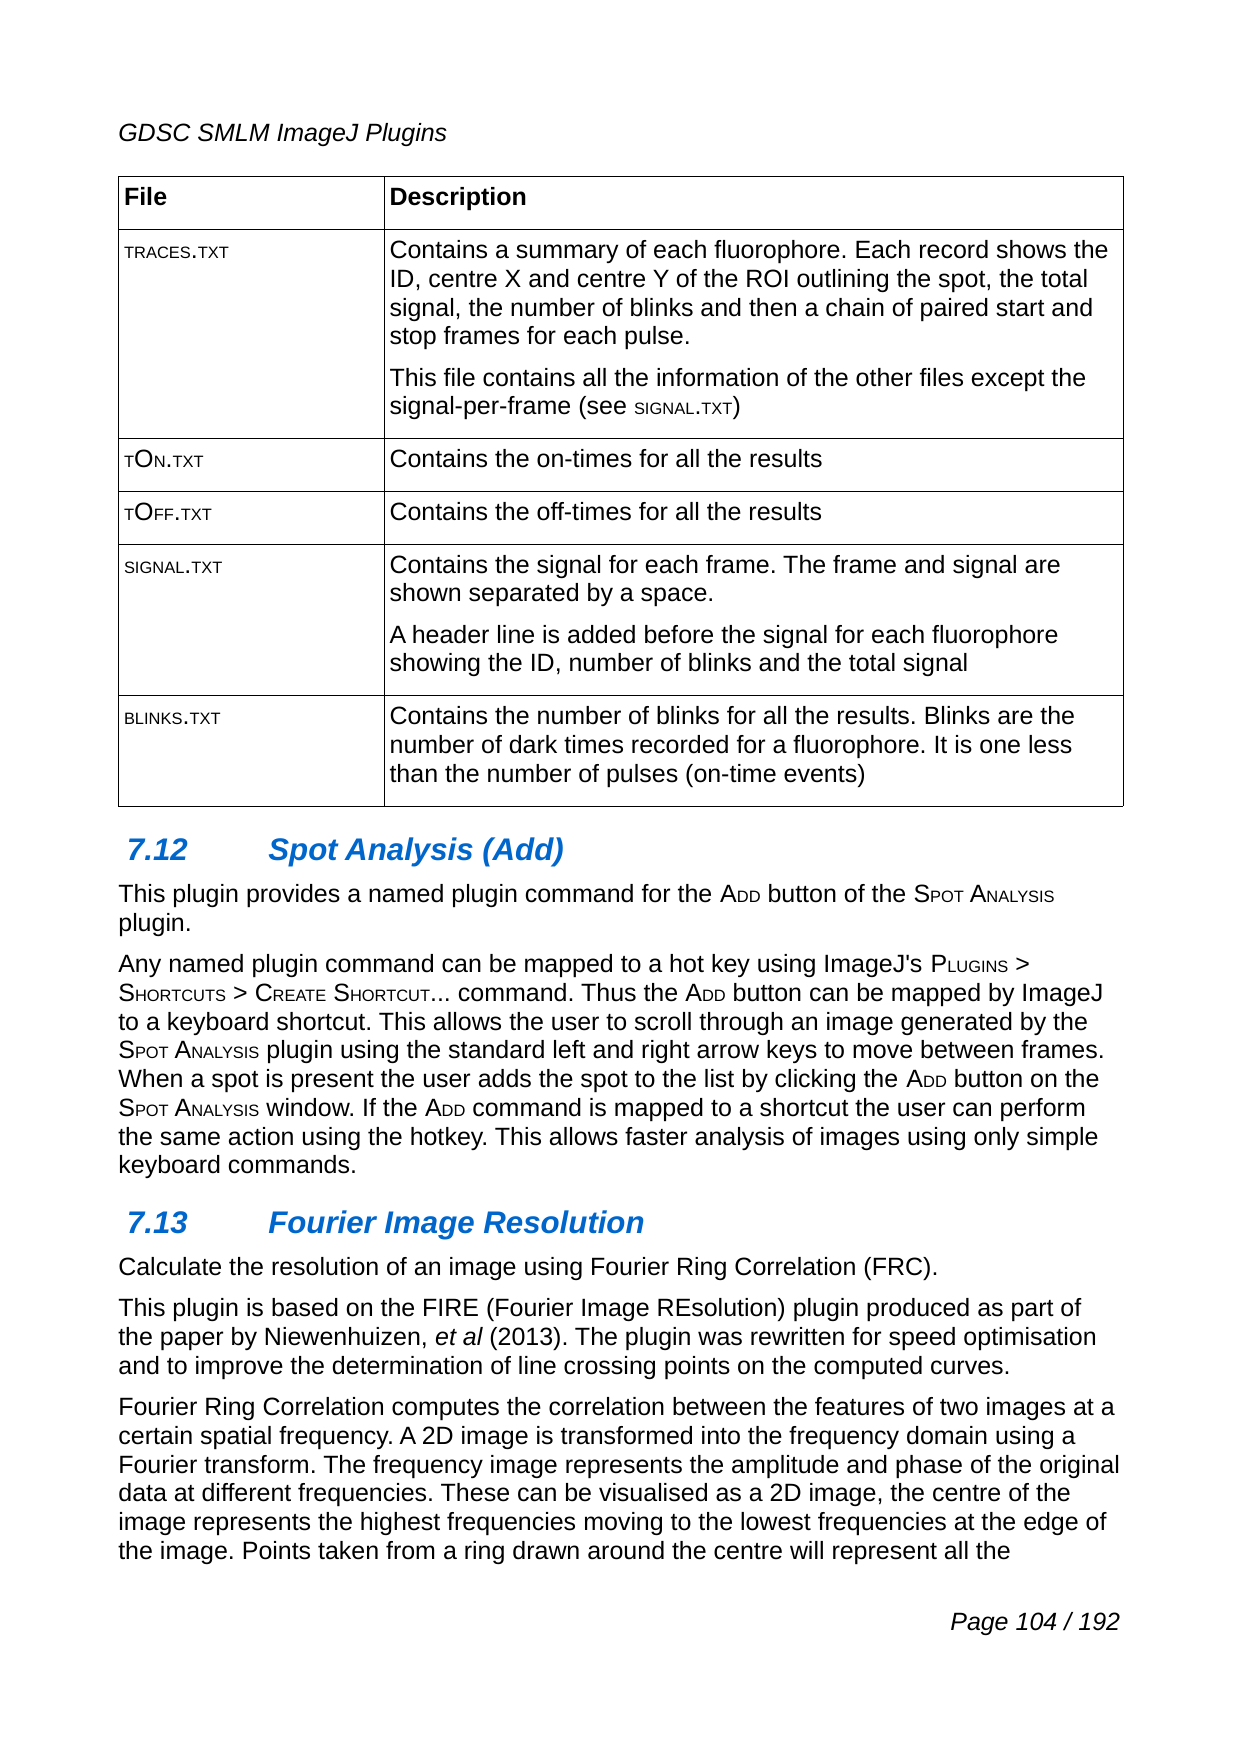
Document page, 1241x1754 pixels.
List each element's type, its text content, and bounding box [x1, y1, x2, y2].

table_cell Contains the on-times for all the results [385, 439, 1123, 491]
table_cell tOff.txt [119, 492, 384, 544]
table_cell Contains the off-times for all the results [385, 492, 1123, 544]
text This plugin is based on the FIRE (Fourier Image REsolution) plugin produced as part of the paper by Niewenhuizen, et al (2013). The plugin was rewritten for speed optimisation and to improve the determination of line crossing points on the computed curves. [118, 1293, 1122, 1379]
subtitle Fourier Image Resolution [118, 1204, 1122, 1240]
table_cell Contains the signal for each frame. The frame and signal are shown separated by a space. A header line is added before the signal for each fluorophore showing the ID, number of blinks and the total signal [385, 545, 1123, 695]
text Any named plugin command can be mapped to a hot key using ImageJ's Plugins > Shortcuts > Create Shortcut... command. Thus the Add button can be mapped by ImageJ to a keyboard shortcut. This allows the user to scroll through an image generated by the Spot Analysis plugin using the standard left and right arrow keys to move between frames. When a spot is present the user adds the spot to the list by clicking the Add button on the Spot Analysis window. If the Add command is mapped to a shortcut the user can perform the same action using the hotkey. This allows faster analysis of images using only simple keyboard commands. [118, 949, 1122, 1179]
table_header Description [385, 177, 1123, 229]
table_cell blinks.txt [119, 696, 384, 806]
subtitle Spot Analysis (Add) [118, 831, 1122, 867]
table_header File [119, 177, 384, 229]
text This plugin provides a named plugin command for the Add button of the Spot Analysis plugin. [118, 879, 1122, 936]
table_cell signal.txt [119, 545, 384, 695]
table_cell traces.txt [119, 230, 384, 438]
text Calculate the resolution of an image using Fourier Ring Correlation (FRC). [118, 1252, 1122, 1281]
table_cell Contains the number of blinks for all the results. Blinks are the number of dark times recorded for a fluorophore. It is one less than the number of pulses (on-time events) [385, 696, 1123, 806]
text Fourier Ring Correlation computes the correlation between the features of two images at a certain spatial frequency. A 2D image is transformed into the frequency domain using a Fourier transform. The frequency image represents the amplitude and phase of the original data at different frequencies. These can be visualised as a 2D image, the centre of the image represents the highest frequencies moving to the lowest frequencies at the edge of the image. Points taken from a ring drawn around the centre will represent all the [118, 1392, 1122, 1564]
table_cell tOn.txt [119, 439, 384, 491]
table_cell Contains a summary of each fluorophore. Each record shows the ID, centre X and centre Y of the ROI outlining the spot, the total signal, the number of blinks and then a chain of paired start and stop frames for each pulse. This file contains all the information of the other files except the signal-per-frame (see signal.txt) [385, 230, 1123, 438]
